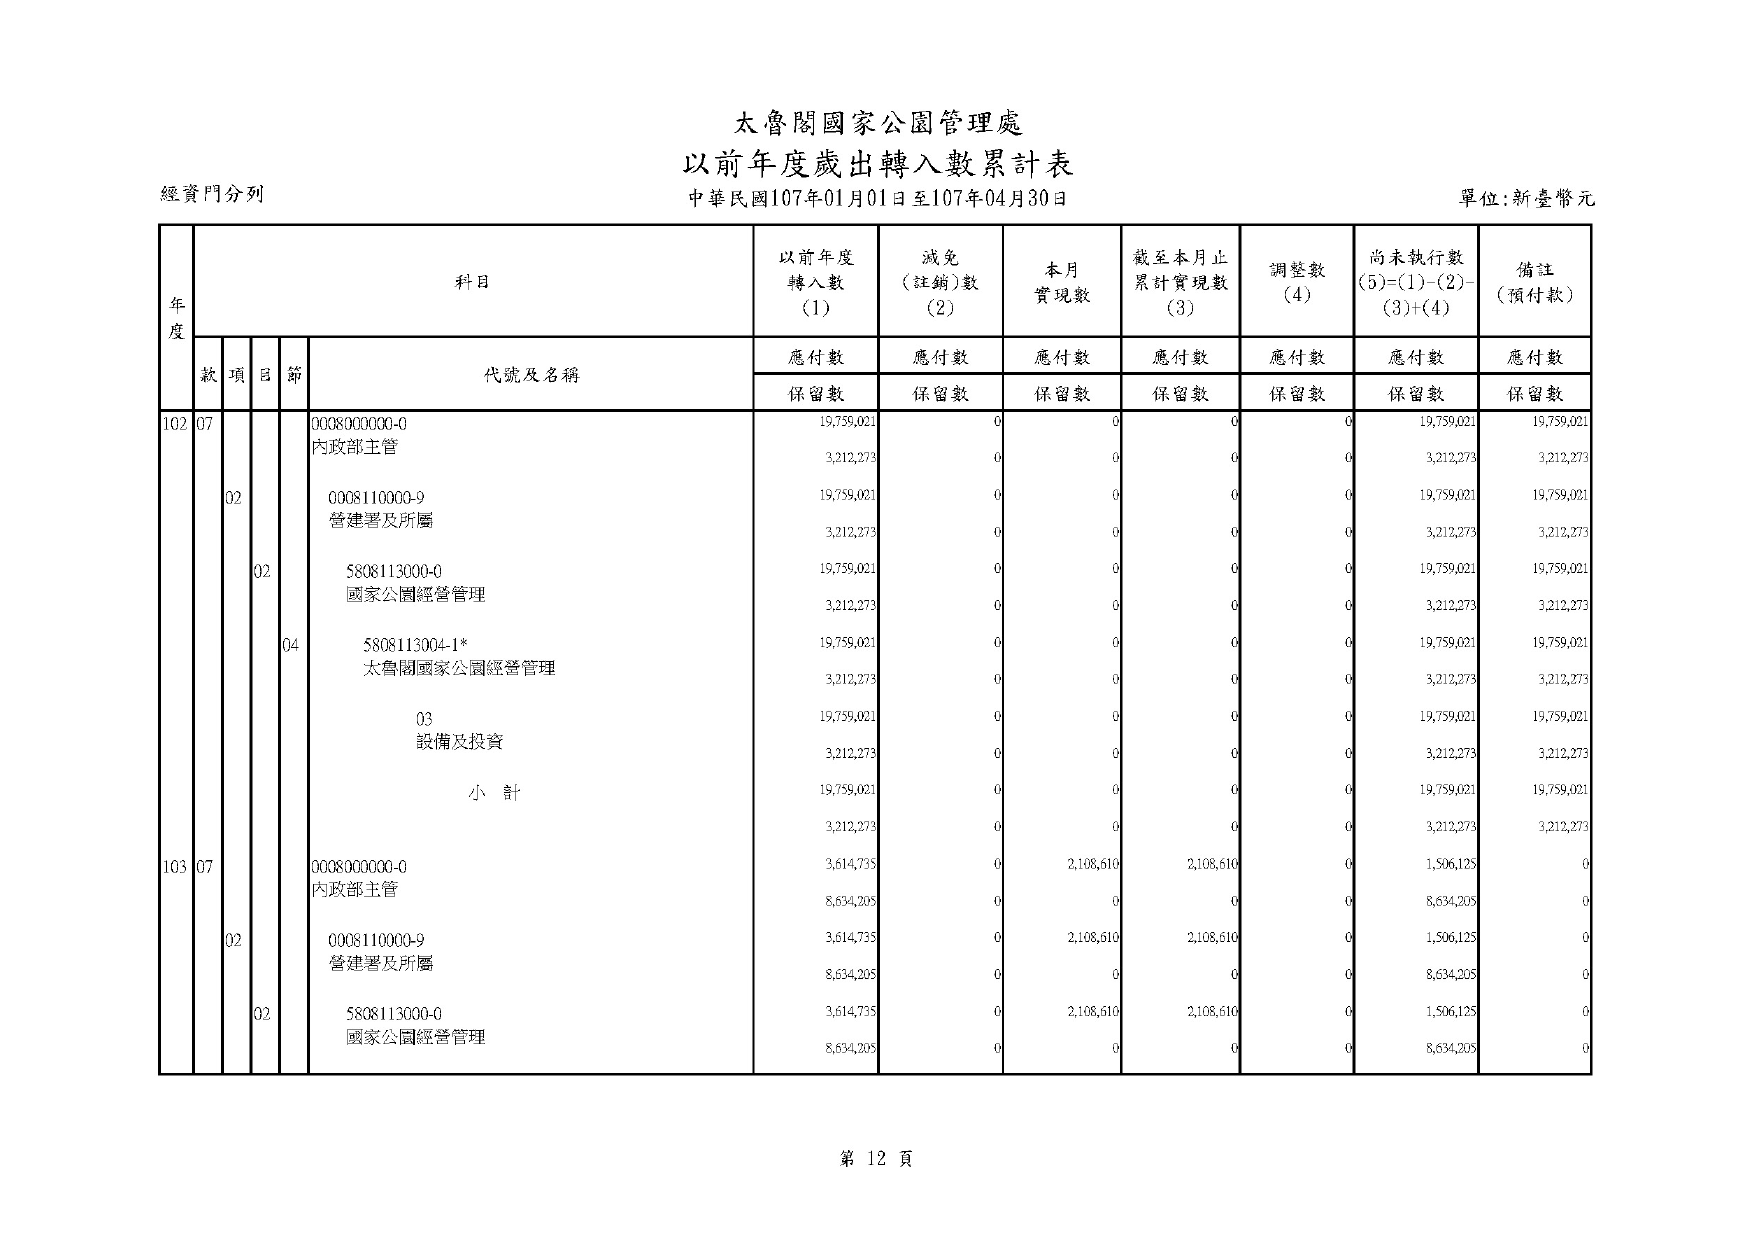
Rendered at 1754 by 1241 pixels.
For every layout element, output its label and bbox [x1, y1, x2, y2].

picture [59, 59, 1695, 1216]
